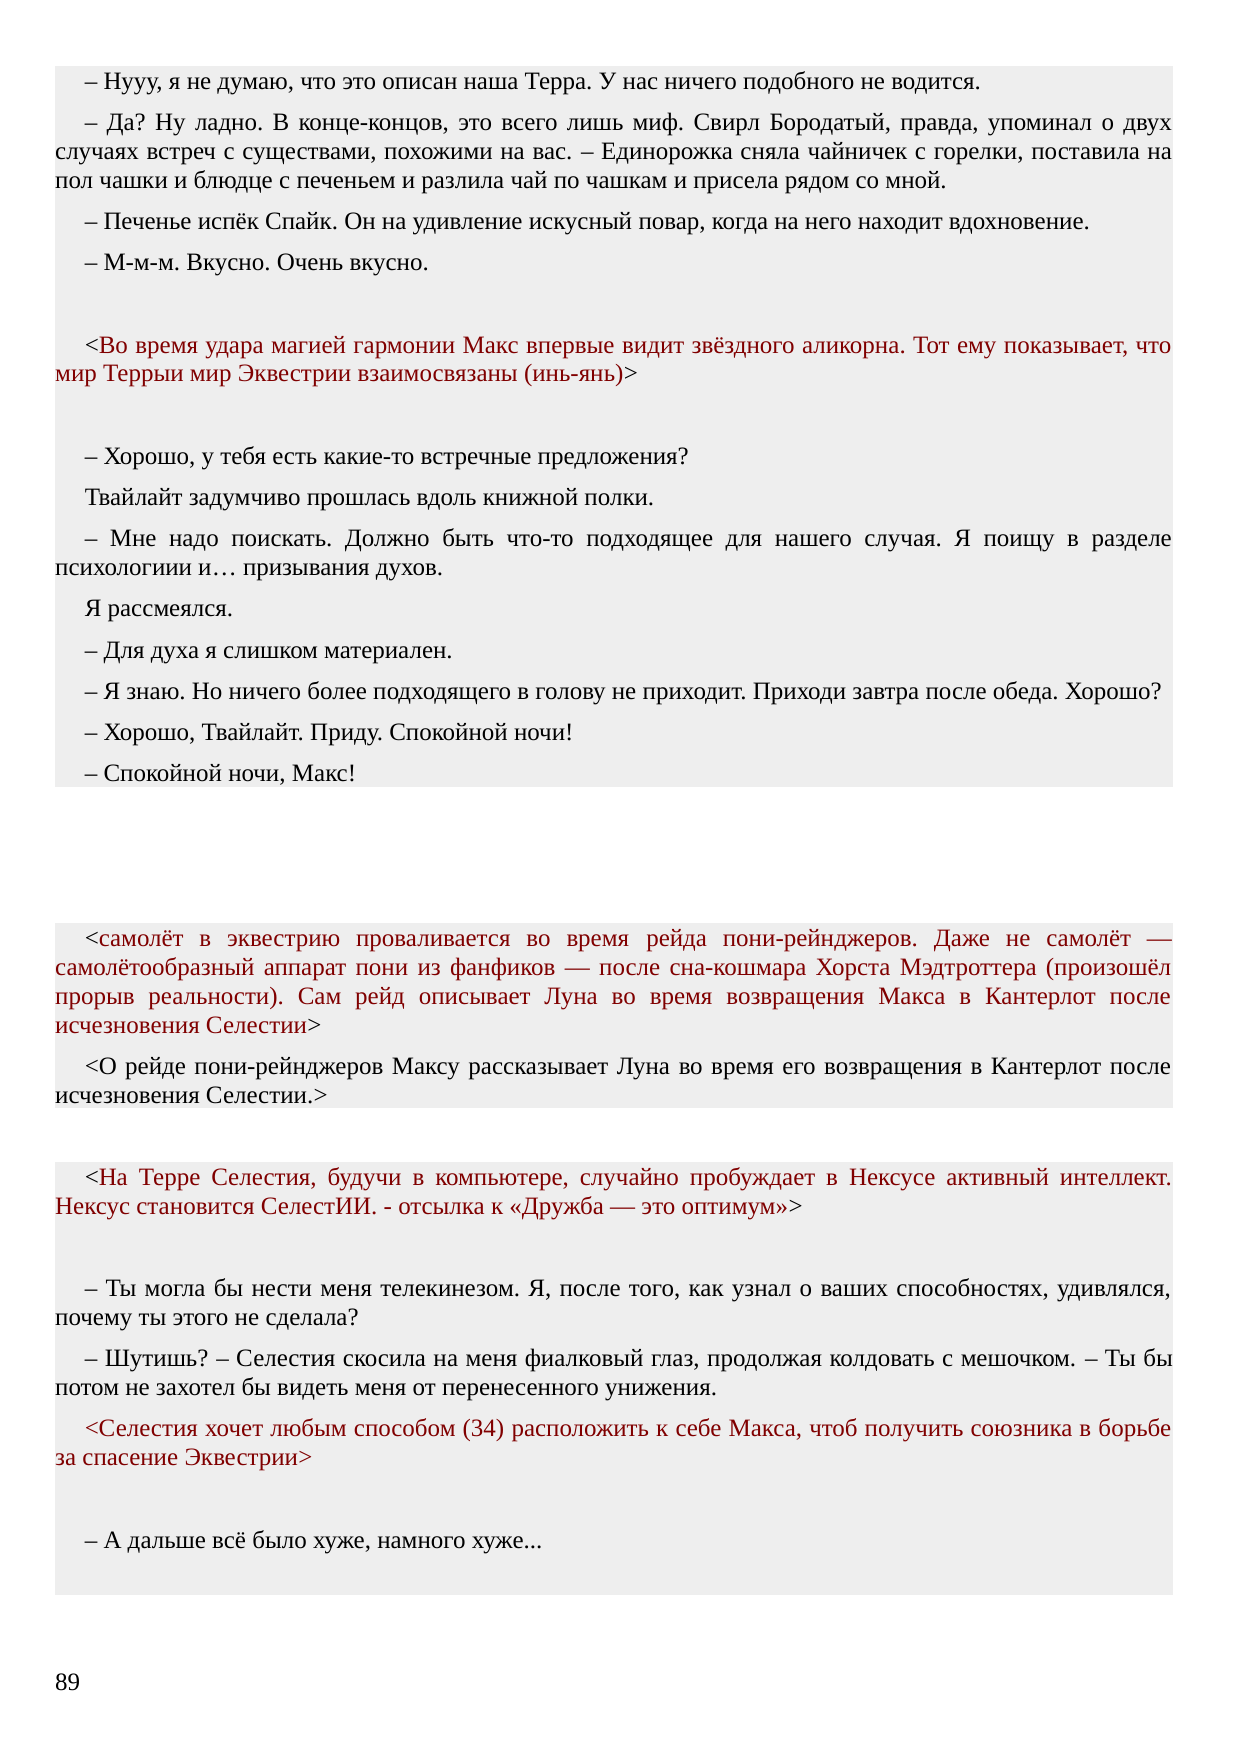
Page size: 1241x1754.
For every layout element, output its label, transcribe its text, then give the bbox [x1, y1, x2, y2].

text – А дальше всё было хуже, намного хуже... [55, 1525, 1173, 1553]
text – Ты могла бы нести меня телекинезом. Я, после того, как узнал о ваших способностях, удивлялся, почему ты этого не сделала? [55, 1273, 1173, 1331]
text <Во время удара магией гармонии Макс впервые видит звёздного аликорна. Тот ему показывает, что мир Террыи мир Эквестрии взаимосвязаны (инь-янь)> [55, 330, 1173, 387]
text – Шутишь? – Селестия скосила на меня фиалковый глаз, продолжая колдовать с мешочком. – Ты бы потом не захотел бы видеть меня от перенесенного унижения. [55, 1343, 1173, 1401]
text – Да? Ну ладно. В конце-концов, это всего лишь миф. Свирл Бородатый, правда, упоминал о двух случаях встреч с существами, похожими на вас. – Единорожка сняла чайничек с горелки, поставила на пол чашки и блюдце с печеньем и разлила чай по чашкам и присела рядом со мной. [55, 107, 1173, 193]
text Я рассмеялся. [55, 593, 1173, 622]
text – Для духа я слишком материален. [55, 635, 1173, 663]
text <О рейде пони-рейнджеров Максу рассказывает Луна во время его возвращения в Кантерлот после исчезновения Селестии.> [55, 1051, 1173, 1108]
text – Нууу, я не думаю, что это описан наша Терра. У нас ничего подобного не водится. [55, 66, 1173, 95]
text – Хорошо, Твайлайт. Приду. Спокойной ночи! [55, 717, 1173, 746]
text – Печенье испёк Спайк. Он на удивление искусный повар, когда на него находит вдохновение. [55, 206, 1173, 235]
text <самолёт в эквестрию проваливается во время рейда пони-рейнджеров. Даже не самолёт — самолётообразный аппарат пони из фанфиков — после сна-кошмара Хорста Мэдтроттера (произошёл прорыв реальности). Сам рейд описывает Луна во время возвращения Макса в Кантерлот после исчезновения Селестии> [55, 923, 1173, 1038]
text – Я знаю. Но ничего более подходящего в голову не приходит. Приходи завтра после обеда. Хорошо? [55, 676, 1173, 705]
text <Селестия хочет любым способом (34) расположить к себе Макса, чтоб получить союзника в борьбе за спасение Эквестрии> [55, 1413, 1173, 1471]
text – Хорошо, у тебя есть какие-то встречные предложения? [55, 441, 1173, 470]
text – М-м-м. Вкусно. Очень вкусно. [55, 247, 1173, 276]
text – Спокойной ночи, Макс! [55, 758, 1173, 787]
text – Мне надо поискать. Должно быть что-то подходящее для нашего случая. Я поищу в разделе психологиии и… призывания духов. [55, 523, 1173, 581]
text <На Терре Селестия, будучи в компьютере, случайно пробуждает в Нексусе активный интеллект. Нексус становится СелестИИ. - отсылка к «Дружба — это оптимум»> [55, 1162, 1173, 1220]
text Твайлайт задумчиво прошлась вдоль книжной полки. [55, 482, 1173, 511]
